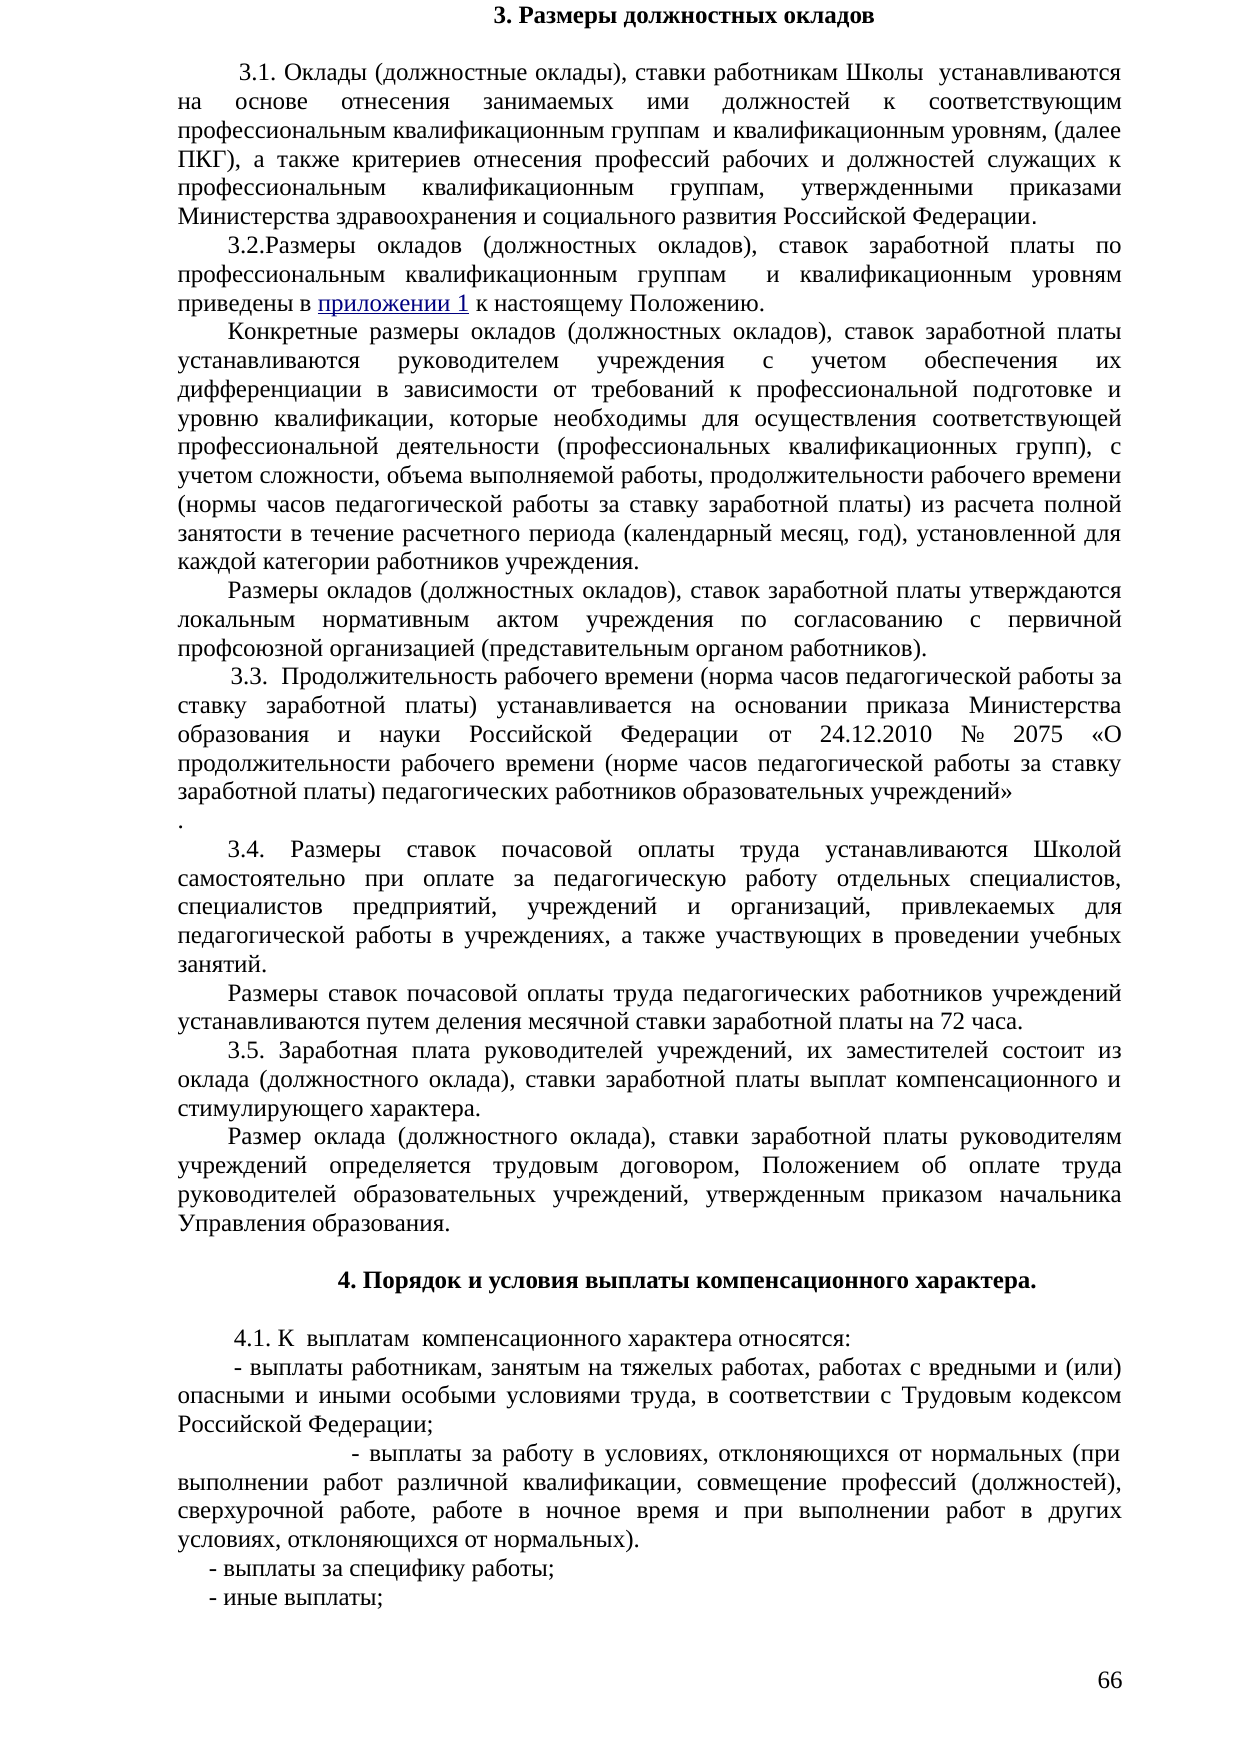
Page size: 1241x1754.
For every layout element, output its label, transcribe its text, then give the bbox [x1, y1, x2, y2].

text 3.1. Оклады (должностные оклады), ставки работникам Школы устанавливаются на основе отнесения занимаемых ими должностей к соответствующим профессиональным квалификационным группам и квалификационным уровням, (далее ПКГ), а также критериев отнесения профессий рабочих и должностей служащих к профессиональным квалификационным группам, утвержденными приказами Министерства здравоохранения и социального развития Российской Федерации. [177, 57, 1122, 230]
text Конкретные размеры окладов (должностных окладов), ставок заработной платы устанавливаются руководителем учреждения с учетом обеспечения их дифференциации в зависимости от требований к профессиональной подготовке и уровню квалификации, которые необходимы для осуществления соответствующей профессиональной деятельности (профессиональных квалификационных групп), с учетом сложности, объема выполняемой работы, продолжительности рабочего времени (нормы часов педагогической работы за ставку заработной платы) из расчета полной занятости в течение расчетного периода (календарный месяц, год), установленной для каждой категории работников учреждения. [177, 316, 1122, 575]
text . [177, 805, 1122, 834]
text 3.4. Размеры ставок почасовой оплаты труда устанавливаются Школой самостоятельно при оплате за педагогическую работу отдельных специалистов, специалистов предприятий, учреждений и организаций, привлекаемых для педагогической работы в учреждениях, а также участвующих в проведении учебных занятий. [177, 834, 1122, 978]
text - иные выплаты; [177, 1582, 1122, 1610]
text Размеры окладов (должностных окладов), ставок заработной платы утверждаются локальным нормативным актом учреждения по согласованию с первичной профсоюзной организацией (представительным органом работников). [177, 575, 1122, 661]
text Размеры ставок почасовой оплаты труда педагогических работников учреждений устанавливаются путем деления месячной ставки заработной платы на 72 часа. [177, 978, 1122, 1035]
text 4. Порядок и условия выплаты компенсационного характера. [177, 1265, 1122, 1294]
text Размер оклада (должностного оклада), ставки заработной платы руководителям учреждений определяется трудовым договором, Положением об оплате труда руководителей образовательных учреждений, утвержденным приказом начальника Управления образования. [177, 1121, 1122, 1236]
text - выплаты за работу в условиях, отклоняющихся от нормальных (при выполнении работ различной квалификации, совмещение профессий (должностей), сверхурочной работе, работе в ночное время и при выполнении работ в других условиях, отклоняющихся от нормальных). [177, 1438, 1122, 1553]
text 3. Размеры должностных окладов [177, 0, 1122, 29]
text - выплаты за специфику работы; [177, 1553, 1122, 1582]
text 3.5. Заработная плата руководителей учреждений, их заместителей состоит из оклада (должностного оклада), ставки заработной платы выплат компенсационного и стимулирующего характера. [177, 1035, 1122, 1121]
text 4.1. К выплатам компенсационного характера относятся: [177, 1323, 1122, 1352]
text 3.2.Размеры окладов (должностных окладов), ставок заработной платы по профессиональным квалификационным группам и квалификационным уровням приведены в приложении 1 к настоящему Положению. [177, 230, 1122, 316]
text - выплаты работникам, занятым на тяжелых работах, работах с вредными и (или) опасными и иными особыми условиями труда, в соответствии с Трудовым кодексом Российской Федерации; [177, 1352, 1122, 1438]
text 3.3. Продолжительность рабочего времени (норма часов педагогической работы за ставку заработной платы) устанавливается на основании приказа Министерства образования и науки Российской Федерации от 24.12.2010 № 2075 «О продолжительности рабочего времени (норме часов педагогической работы за ставку заработной платы) педагогических работников образовательных учреждений» [177, 661, 1122, 805]
